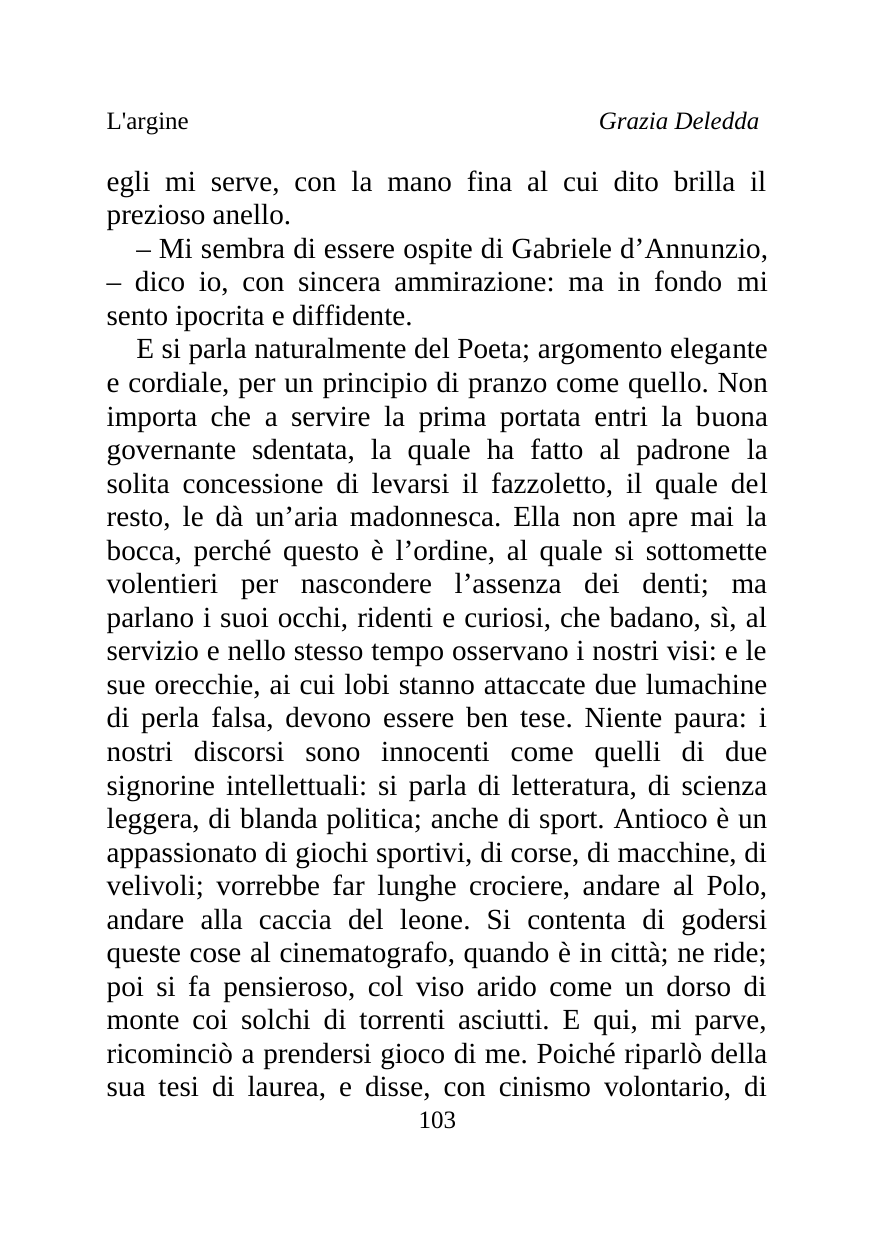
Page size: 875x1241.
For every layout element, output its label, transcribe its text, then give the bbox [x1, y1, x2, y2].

text E si parla naturalmente del Poeta; argomento elegante e cordiale, per un principio di pranzo come quello. Non importa che a servire la prima portata entri la buona governante sdentata, la quale ha fatto al padrone la solita concessione di levarsi il fazzoletto, il quale del resto, le dà un’aria madonnesca. Ella non apre mai la bocca, perché questo è l’ordine, al quale si sottomette volentieri per nascondere l’assenza dei denti; ma parlano i suoi occhi, ridenti e curiosi, che badano, sì, al servizio e nello stesso tempo osservano i nostri visi: e le sue orecchie, ai cui lobi stanno attaccate due lumachine di perla falsa, devono essere ben tese. Niente paura: i nostri discorsi sono innocenti come quelli di due signorine intellettuali: si parla di letteratura, di scienza leggera, di blanda politica; anche di sport. Antioco è un appassionato di giochi sportivi, di corse, di macchine, di velivoli; vorrebbe far lunghe crociere, andare al Polo, andare alla caccia del leone. Si contenta di godersi queste cose al cinematografo, quando è in città; ne ride; poi si fa pensieroso, col viso arido come un dorso di monte coi solchi di torrenti asciutti. E qui, mi parve, ricominciò a prendersi gioco di me. Poiché riparlò della sua tesi di laurea, e disse, con cinismo volontario, di [106, 332, 768, 1103]
text – Mi sembra di essere ospite di Gabriele d’Annunzio, – dico io, con sincera ammirazione: ma in fondo mi sento ipocrita e diffidente. [106, 231, 768, 332]
text egli mi serve, con la mano fina al cui dito brilla il prezioso anello. [106, 164, 768, 231]
